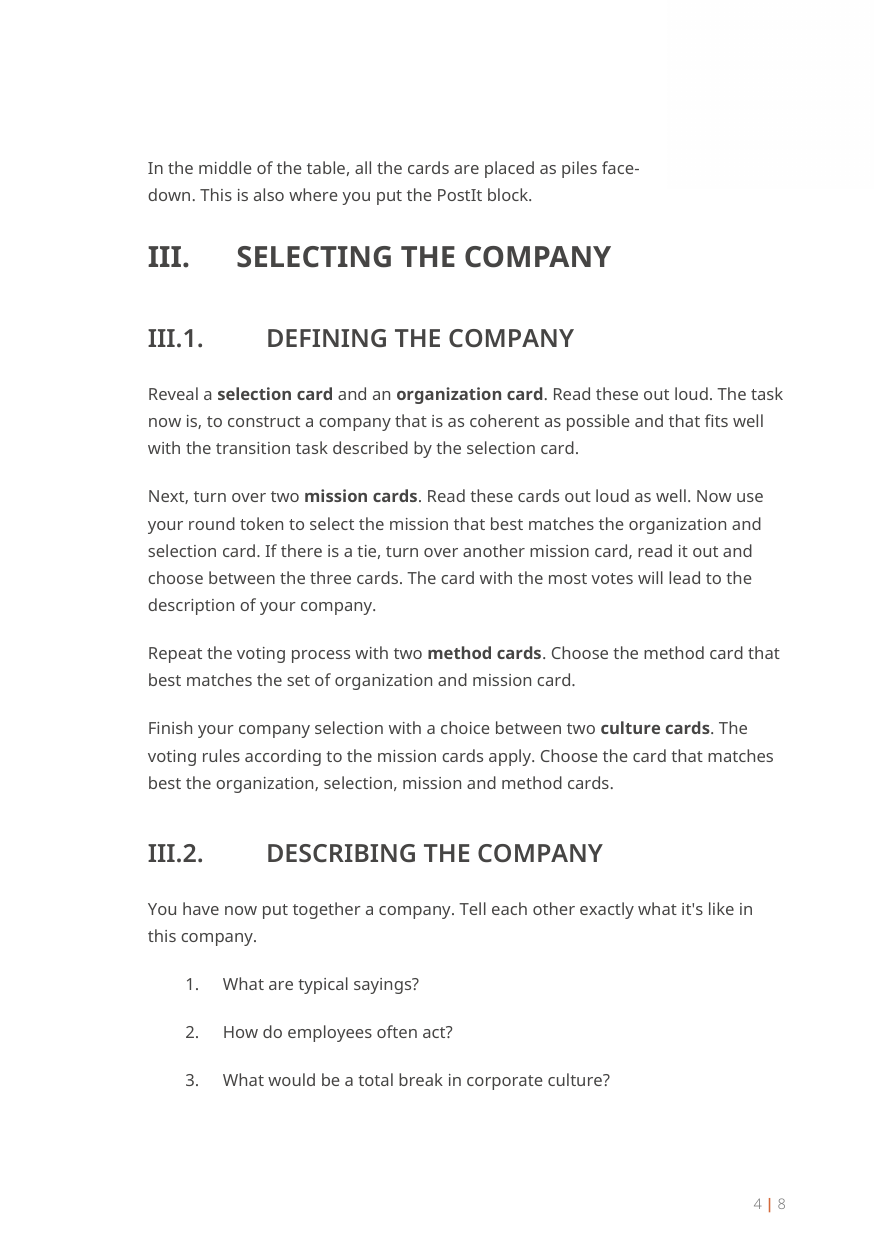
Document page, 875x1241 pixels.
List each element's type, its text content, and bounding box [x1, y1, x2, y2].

picture [667, 0, 874, 189]
text Next, turn over two mission cards. Read these cards out loud as well. Now use your round token to select the mission that best matches the organization and selection card. If there is a tie, turn over another mission card, read it out and choose between the three cards. The card with the most votes will lead to the description of your company. [148, 485, 786, 616]
list What would be a total break in corporate culture? [185, 1069, 786, 1092]
text Finish your company selection with a choice between two culture cards. The voting rules according to the mission cards apply. Choose the card that matches best the organization, selection, mission and method cards. [148, 717, 786, 794]
subtitle Defining the Company [148, 321, 786, 355]
text You have now put together a company. Tell each other exactly what it's like in this company. [148, 898, 786, 948]
list What are typical sayings? [185, 973, 786, 996]
text Reveal a selection card and an organization card. Read these out loud. The task now is, to construct a company that is as coherent as possible and that fits well with the transition task described by the selection card. [148, 383, 786, 460]
list How do employees often act? [185, 1021, 786, 1044]
subtitle Selecting the Company [148, 236, 786, 276]
text Repeat the voting process with two method cards. Choose the method card that best matches the set of organization and mission card. [148, 642, 786, 692]
text In the middle of the table, all the cards are placed as piles face-down. This is also where you put the PostIt block. [148, 156, 786, 206]
subtitle Describing the Company [148, 836, 786, 870]
